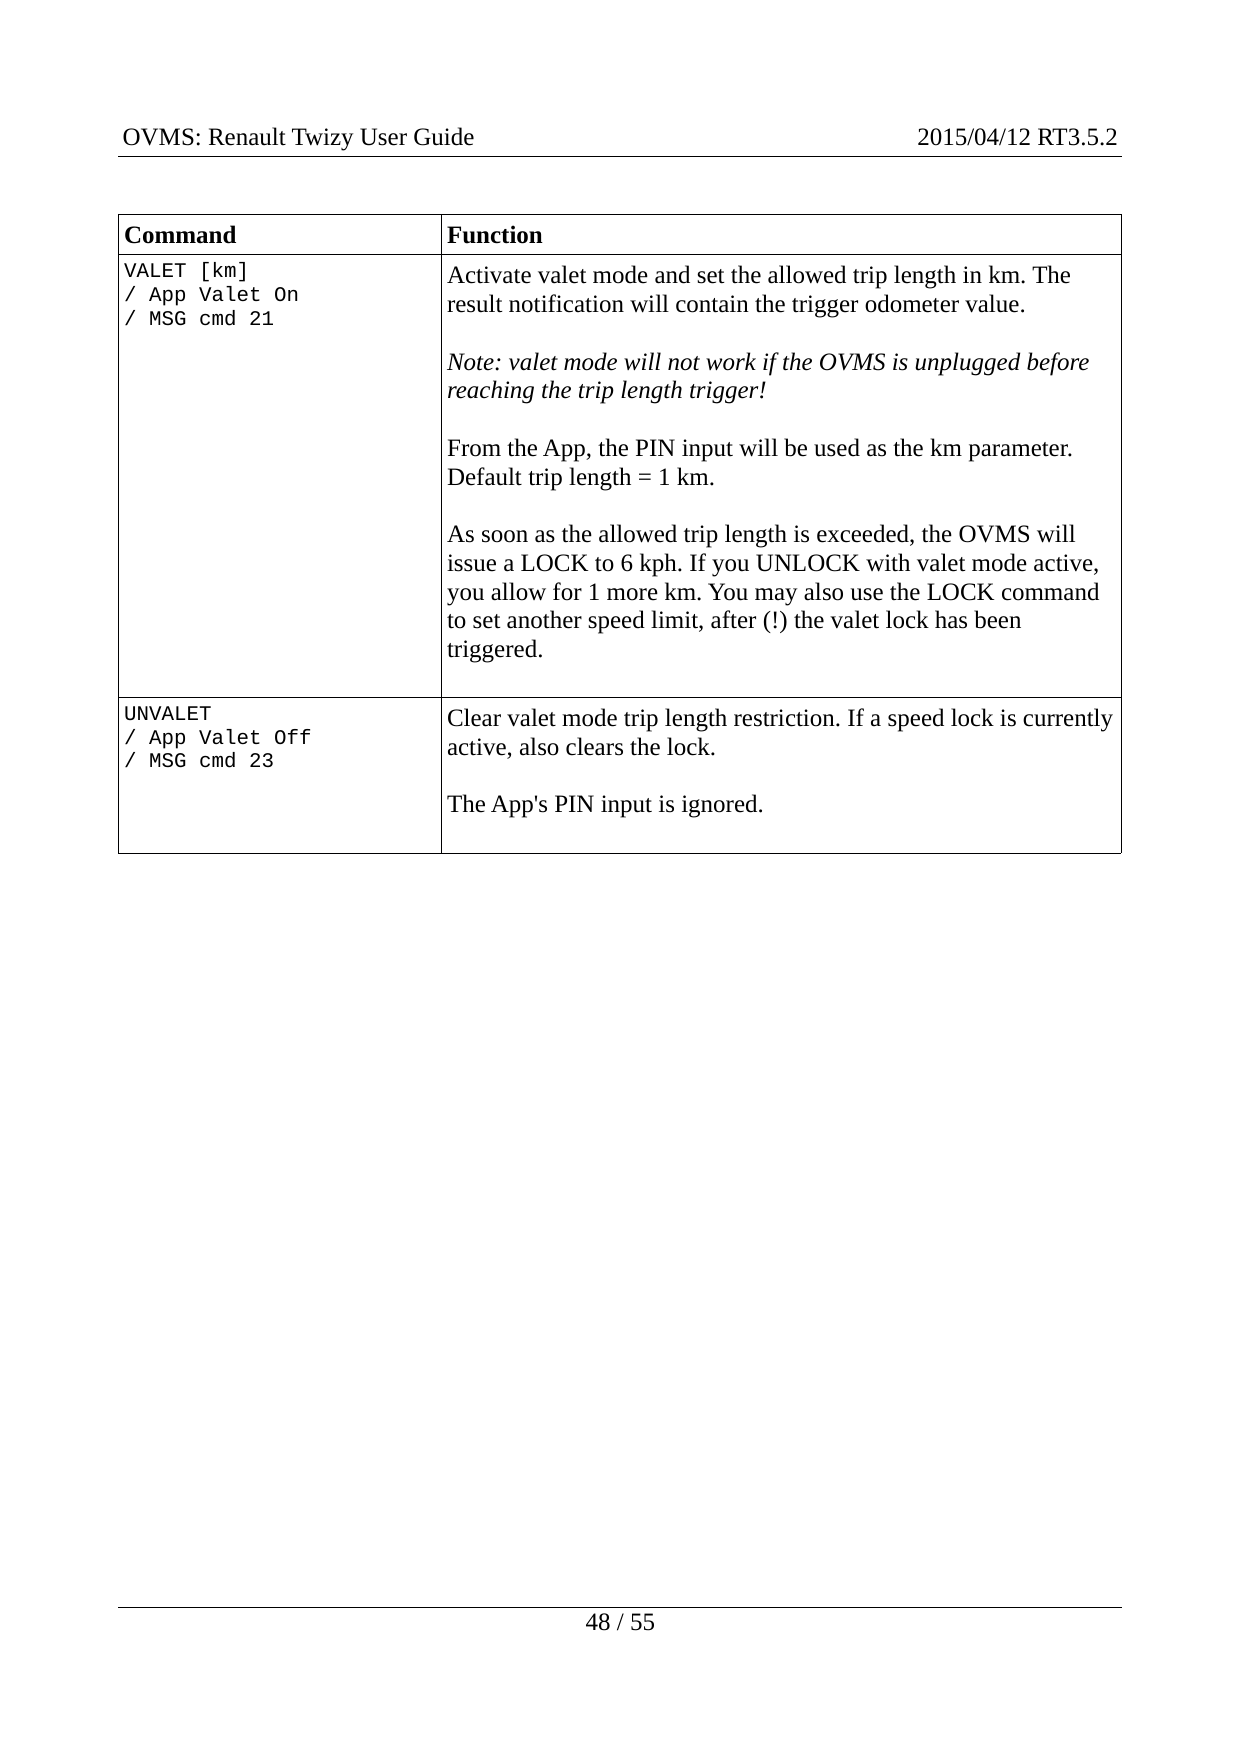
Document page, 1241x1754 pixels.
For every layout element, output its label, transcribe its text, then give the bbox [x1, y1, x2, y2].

table_header Command [119, 215, 441, 254]
table_cell UNVALET / App Valet Off / MSG cmd 23 [119, 698, 441, 853]
table_cell VALET [km] / App Valet On / MSG cmd 21 [119, 255, 441, 697]
table_cell Clear valet mode trip length restriction. If a speed lock is currently active, also clears the lock. The App's PIN input is ignored. [442, 698, 1121, 853]
table_cell Activate valet mode and set the allowed trip length in km. The result notification will contain the trigger odometer value. Note: valet mode will not work if the OVMS is unplugged before reaching the trip length trigger! From the App, the PIN input will be used as the km parameter. Default trip length = 1 km. As soon as the allowed trip length is exceeded, the OVMS will issue a LOCK to 6 kph. If you UNLOCK with valet mode active, you allow for 1 more km. You may also use the LOCK command to set another speed limit, after (!) the valet lock has been triggered. [442, 255, 1121, 697]
table_header Function [442, 215, 1121, 254]
